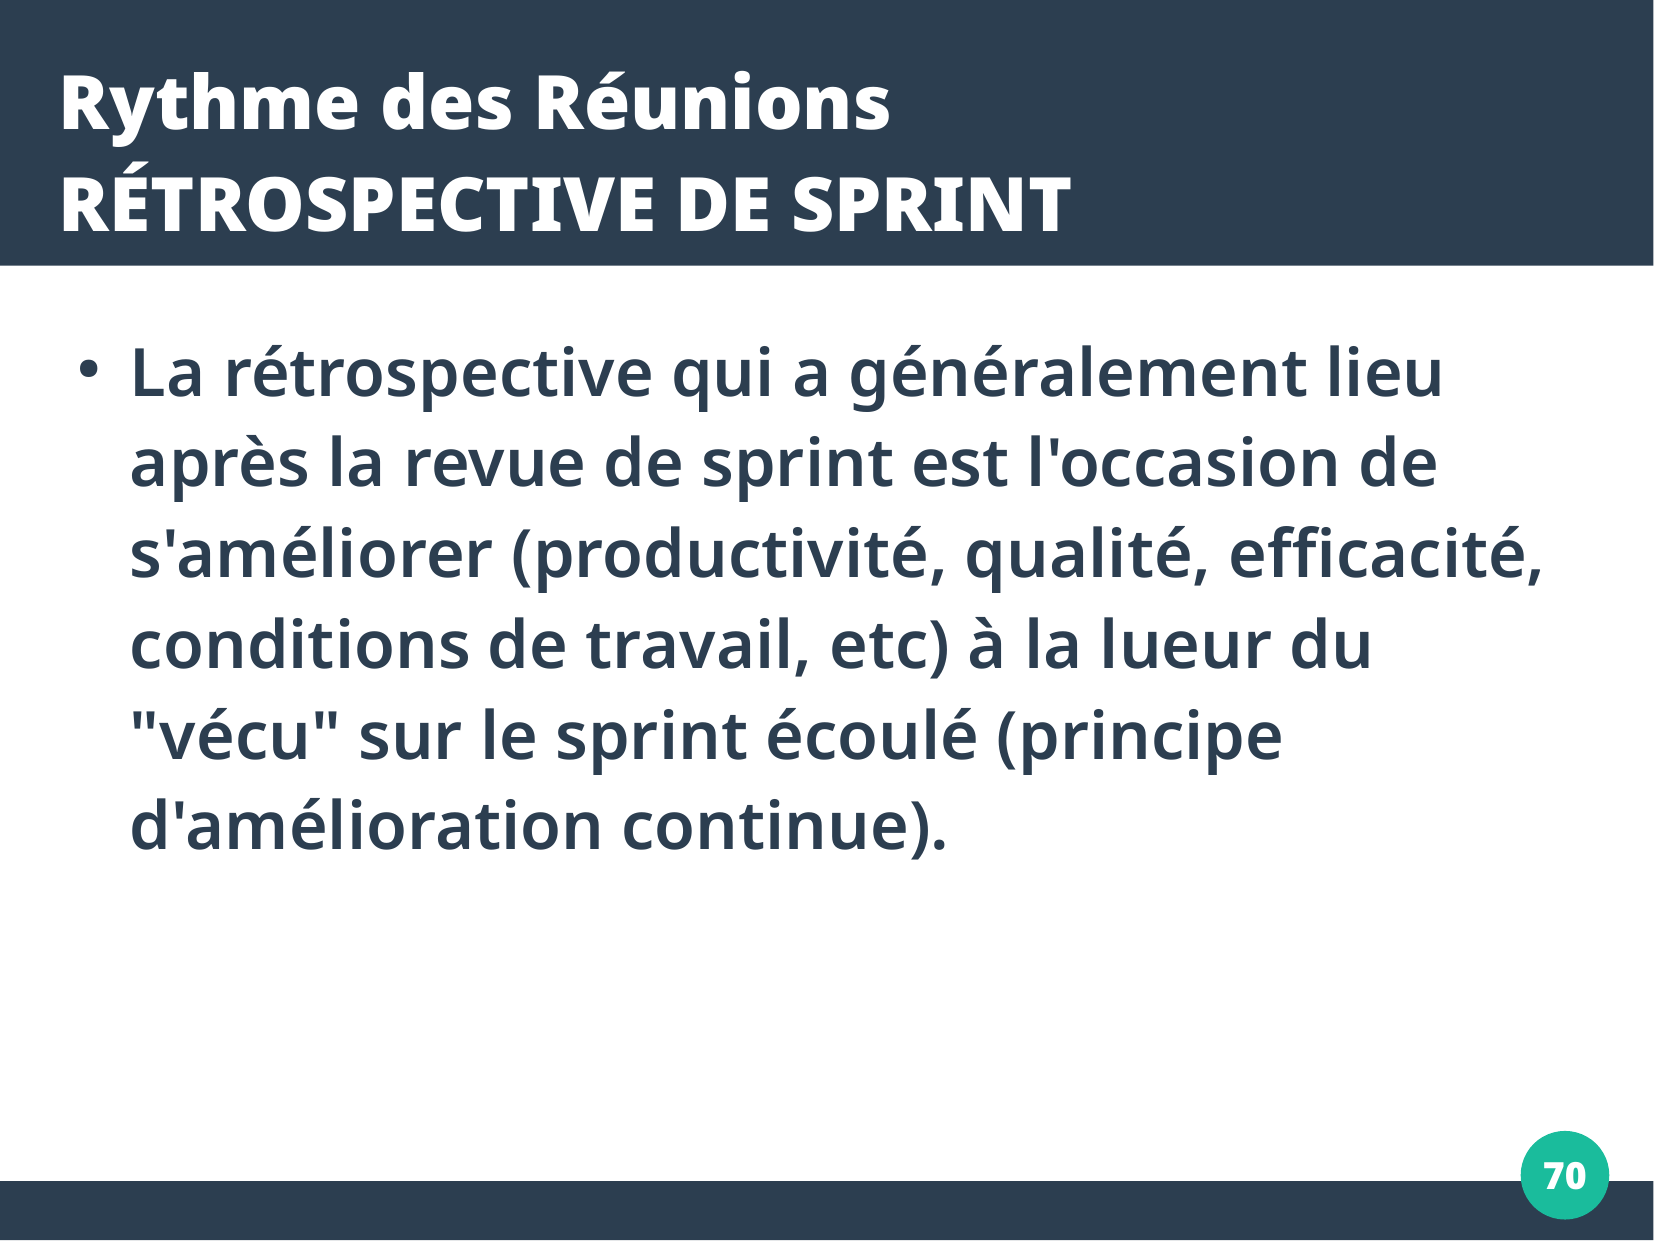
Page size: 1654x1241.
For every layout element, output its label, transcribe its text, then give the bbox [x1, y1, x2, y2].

title Rythme des Réunions RÉTROSPECTIVE DE SPRINT [59, 49, 1595, 207]
list La rétrospective qui a généralement lieu après la revue de sprint est l'occasion de s'améliorer (productivité, qualité, efficacité, conditions de travail, etc) à la lueur du "vécu" sur le sprint écoulé (principe d'amélioration continue). [59, 324, 1595, 1152]
